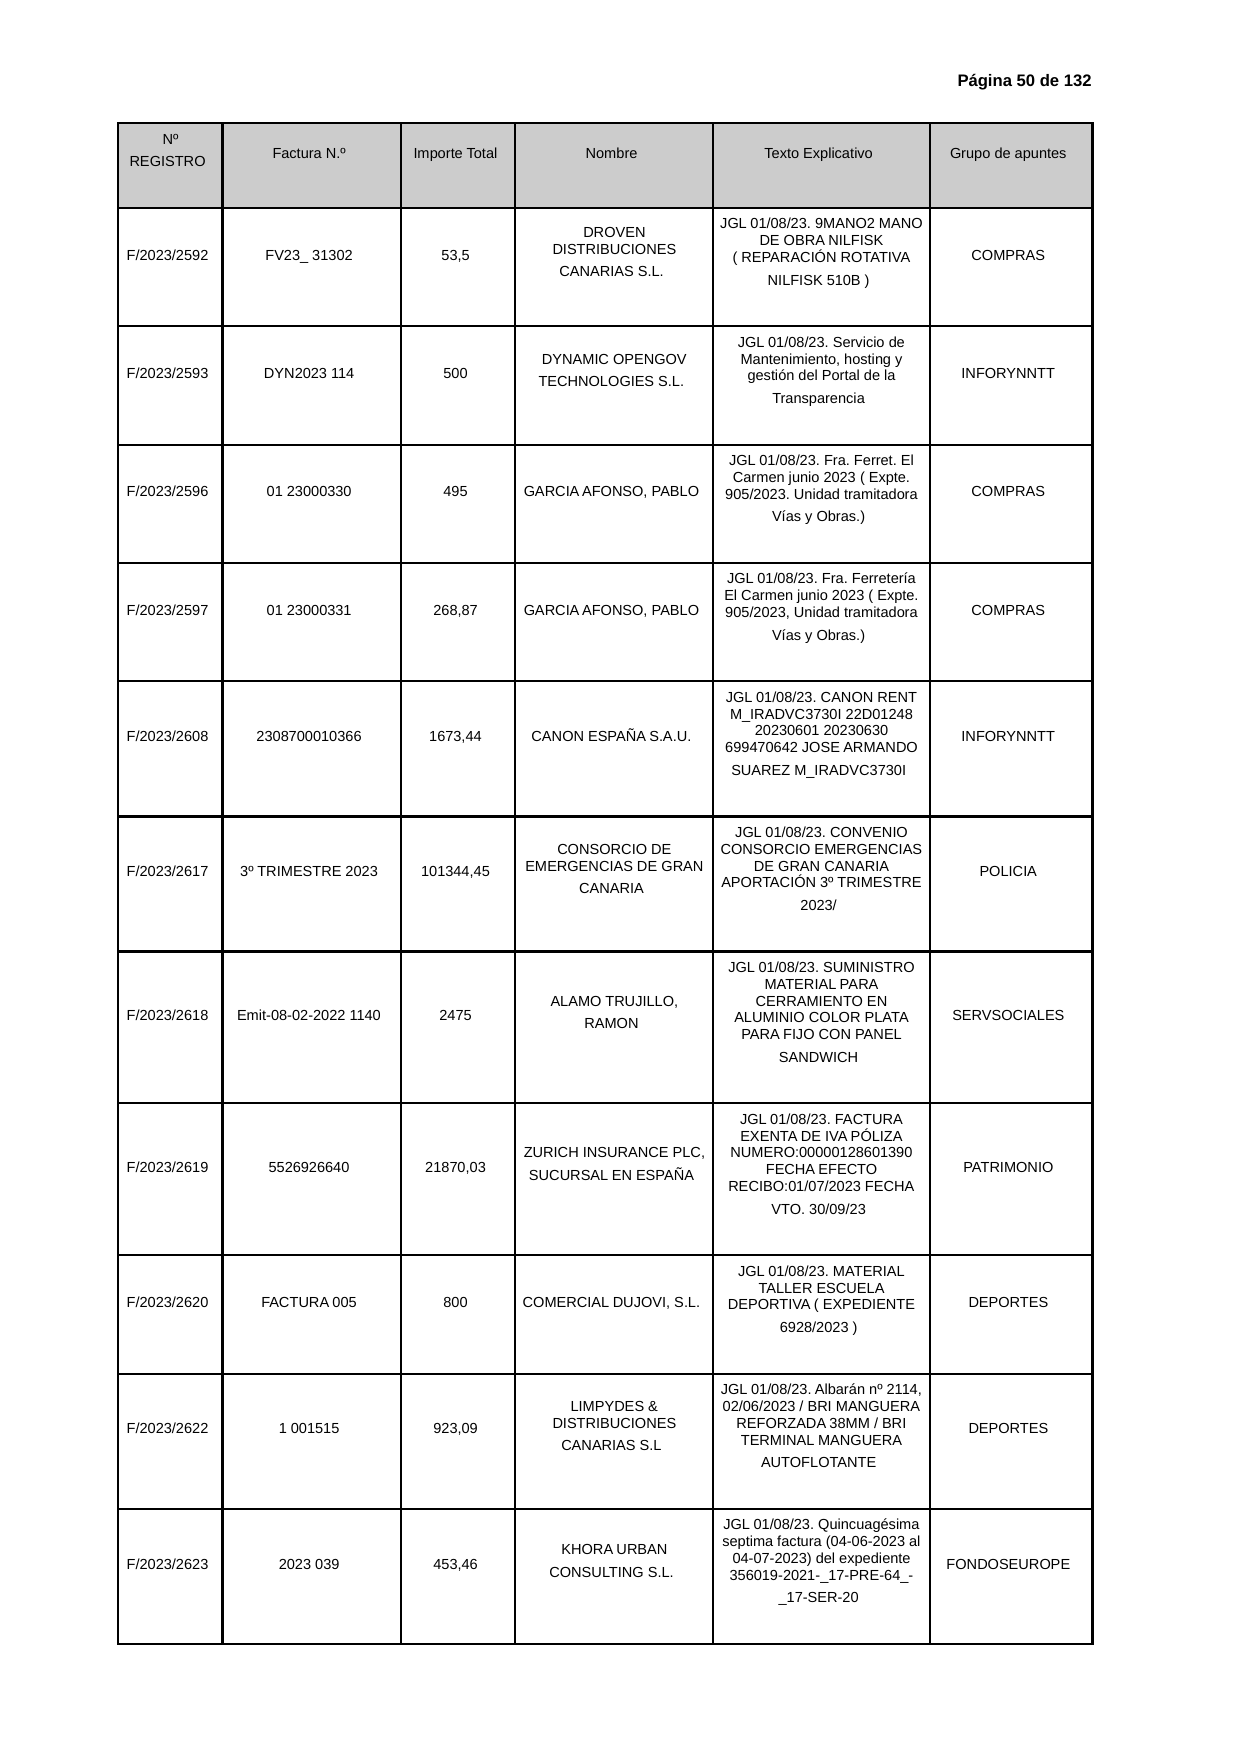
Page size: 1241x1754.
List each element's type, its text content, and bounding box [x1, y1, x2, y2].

table_cell GARCIA AFONSO, PABLO [516, 446, 712, 562]
table_cell 500 [402, 327, 514, 443]
table_cell 5526926640 [224, 1104, 400, 1254]
table_cell 2023 039 [224, 1510, 400, 1643]
table_cell F/2023/2620 [119, 1256, 221, 1372]
table_cell 268,87 [402, 564, 514, 680]
table_cell CONSORCIO DE EMERGENCIAS DE GRAN CANARIA [516, 818, 712, 950]
table_cell F/2023/2608 [119, 682, 221, 815]
table_header Nº REGISTRO [119, 124, 221, 207]
table_cell DEPORTES [931, 1375, 1091, 1508]
table_cell DYN2023 114 [224, 327, 400, 443]
table_header Nombre [516, 124, 712, 207]
table_cell LIMPYDES & DISTRIBUCIONES CANARIAS S.L [516, 1375, 712, 1508]
table_cell FONDOSEUROPE [931, 1510, 1091, 1643]
table_cell F/2023/2623 [119, 1510, 221, 1643]
table_cell 453,46 [402, 1510, 514, 1643]
table_cell 1 001515 [224, 1375, 400, 1508]
table_cell F/2023/2618 [119, 953, 221, 1102]
table_cell JGL 01/08/23. CONVENIO CONSORCIO EMERGENCIAS DE GRAN CANARIA APORTACIÓN 3º TRIMESTRE 2023/ [714, 818, 929, 950]
table_cell CANON ESPAÑA S.A.U. [516, 682, 712, 815]
table_cell INFORYNNTT [931, 682, 1091, 815]
table_cell Emit-08-02-2022 1140 [224, 953, 400, 1102]
table_cell F/2023/2622 [119, 1375, 221, 1508]
table_cell JGL 01/08/23. 9MANO2 MANO DE OBRA NILFISK ( REPARACIÓN ROTATIVA NILFISK 510B ) [714, 209, 929, 325]
table_cell JGL 01/08/23. Fra. Ferret. El Carmen junio 2023 ( Expte. 905/2023. Unidad tramitadora Vías y Obras.) [714, 446, 929, 562]
table_cell INFORYNNTT [931, 327, 1091, 443]
table_cell JGL 01/08/23. MATERIAL TALLER ESCUELA DEPORTIVA ( EXPEDIENTE 6928/2023 ) [714, 1256, 929, 1372]
table_header Importe Total [402, 124, 514, 207]
table_cell 01 23000331 [224, 564, 400, 680]
table_cell F/2023/2593 [119, 327, 221, 443]
table_cell ALAMO TRUJILLO, RAMON [516, 953, 712, 1102]
table_cell JGL 01/08/23. Fra. Ferretería El Carmen junio 2023 ( Expte. 905/2023, Unidad tramitadora Vías y Obras.) [714, 564, 929, 680]
table_cell COMERCIAL DUJOVI, S.L. [516, 1256, 712, 1372]
table_cell 3º TRIMESTRE 2023 [224, 818, 400, 950]
table_header Factura N.º [224, 124, 400, 207]
table_header Grupo de apuntes [931, 124, 1091, 207]
table_cell JGL 01/08/23. FACTURA EXENTA DE IVA PÓLIZA NUMERO:00000128601390 FECHA EFECTO RECIBO:01/07/2023 FECHA VTO. 30/09/23 [714, 1104, 929, 1254]
table_cell F/2023/2619 [119, 1104, 221, 1254]
table_cell ZURICH INSURANCE PLC, SUCURSAL EN ESPAÑA [516, 1104, 712, 1254]
table_cell 21870,03 [402, 1104, 514, 1254]
table_cell JGL 01/08/23. SUMINISTRO MATERIAL PARA CERRAMIENTO EN ALUMINIO COLOR PLATA PARA FIJO CON PANEL SANDWICH [714, 953, 929, 1102]
table_cell F/2023/2596 [119, 446, 221, 562]
table_cell PATRIMONIO [931, 1104, 1091, 1254]
table_cell JGL 01/08/23. Servicio de Mantenimiento, hosting y gestión del Portal de la Transparencia [714, 327, 929, 443]
table_cell SERVSOCIALES [931, 953, 1091, 1102]
table_cell JGL 01/08/23. CANON RENT M_IRADVC3730I 22D01248 20230601 20230630 699470642 JOSE ARMANDO SUAREZ M_IRADVC3730I [714, 682, 929, 815]
table_cell COMPRAS [931, 446, 1091, 562]
table_cell 923,09 [402, 1375, 514, 1508]
table_cell FACTURA 005 [224, 1256, 400, 1372]
table_cell 53,5 [402, 209, 514, 325]
table_cell GARCIA AFONSO, PABLO [516, 564, 712, 680]
table_cell 800 [402, 1256, 514, 1372]
table_cell DYNAMIC OPENGOV TECHNOLOGIES S.L. [516, 327, 712, 443]
table_cell DEPORTES [931, 1256, 1091, 1372]
table_cell 2308700010366 [224, 682, 400, 815]
table_cell JGL 01/08/23. Quincuagésima septima factura (04-06-2023 al 04-07-2023) del expediente 356019-2021-_17-PRE-64_-_17-SER-20 [714, 1510, 929, 1643]
table_cell FV23_ 31302 [224, 209, 400, 325]
table_cell F/2023/2617 [119, 818, 221, 950]
table_cell DROVEN DISTRIBUCIONES CANARIAS S.L. [516, 209, 712, 325]
table_cell F/2023/2597 [119, 564, 221, 680]
table_cell F/2023/2592 [119, 209, 221, 325]
table_cell 101344,45 [402, 818, 514, 950]
table_cell 495 [402, 446, 514, 562]
table_cell 01 23000330 [224, 446, 400, 562]
table_cell POLICIA [931, 818, 1091, 950]
table_cell 1673,44 [402, 682, 514, 815]
table_cell 2475 [402, 953, 514, 1102]
table_cell COMPRAS [931, 564, 1091, 680]
table_cell COMPRAS [931, 209, 1091, 325]
table_header Texto Explicativo [714, 124, 929, 207]
table_cell KHORA URBAN CONSULTING S.L. [516, 1510, 712, 1643]
table_cell JGL 01/08/23. Albarán nº 2114, 02/06/2023 / BRI MANGUERA REFORZADA 38MM / BRI TERMINAL MANGUERA AUTOFLOTANTE [714, 1375, 929, 1508]
